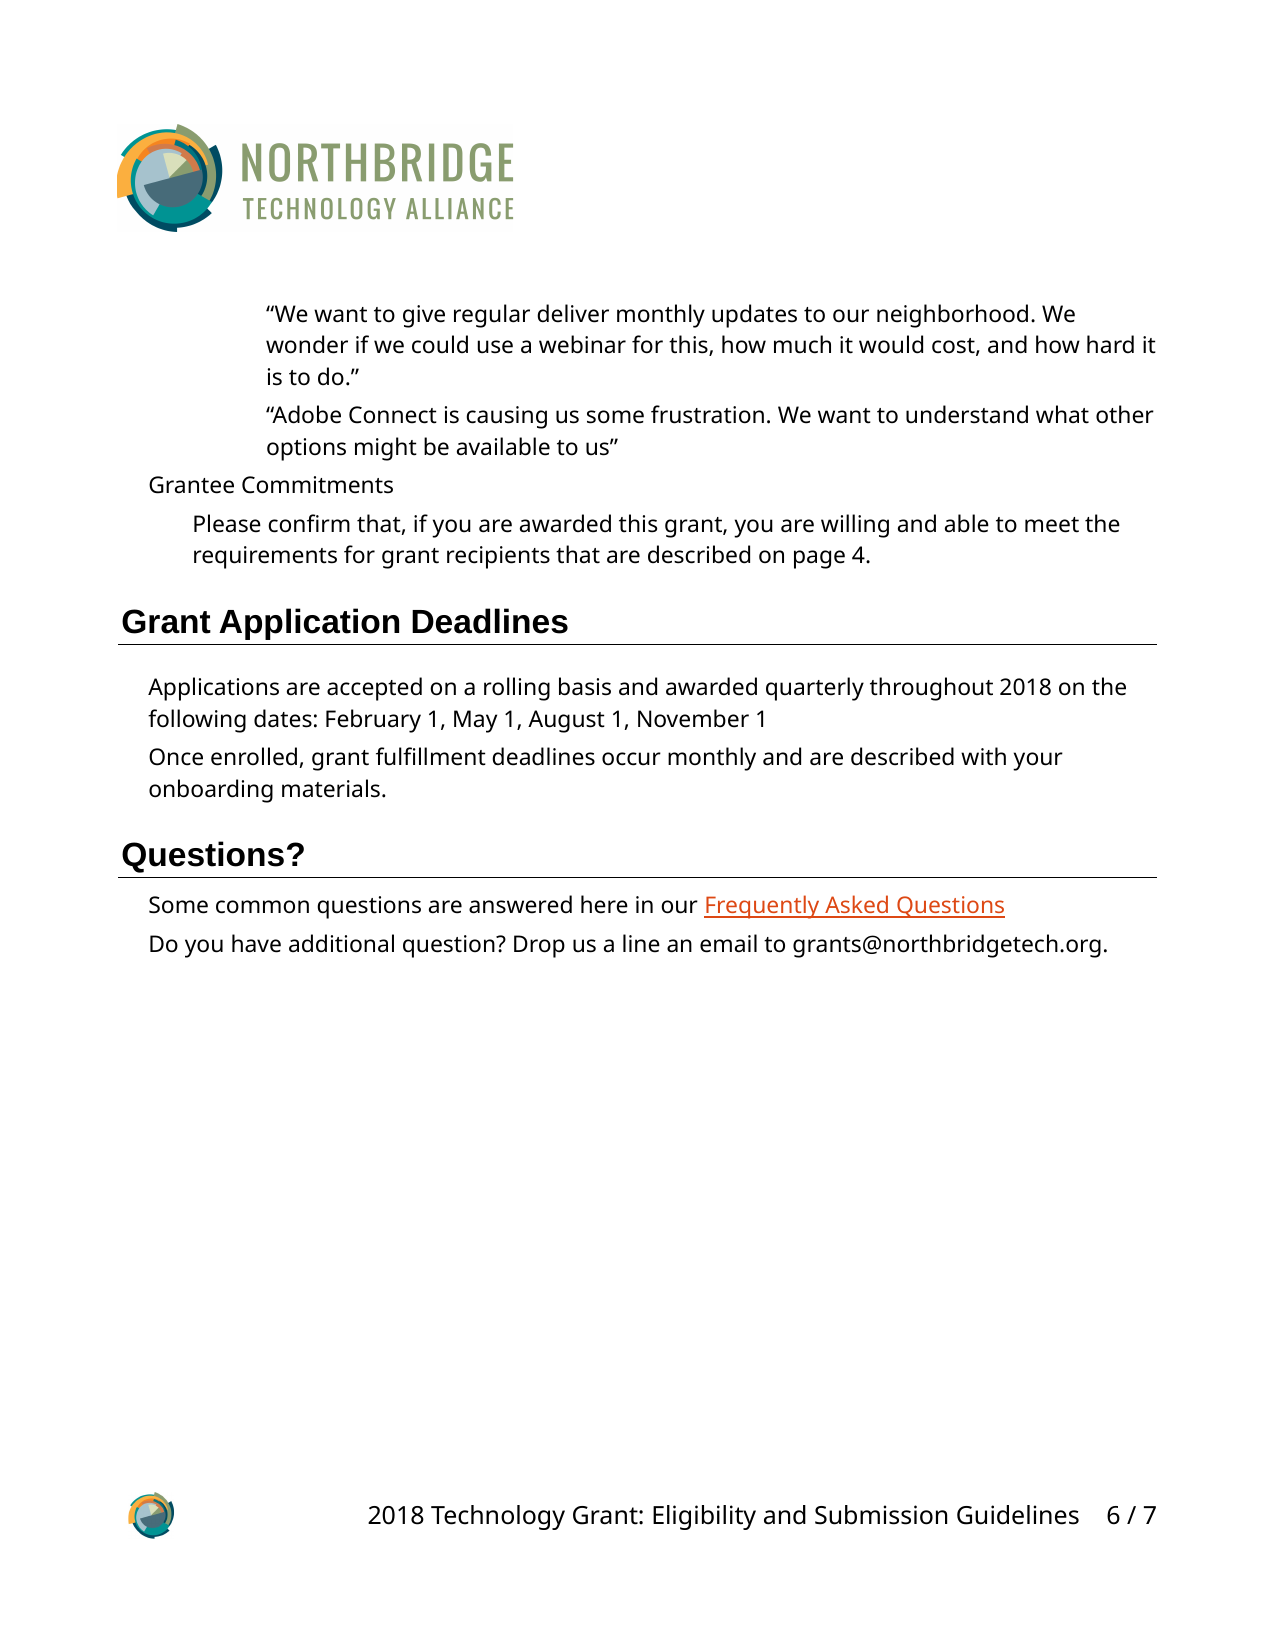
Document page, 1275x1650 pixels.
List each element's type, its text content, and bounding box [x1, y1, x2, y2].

text Applications are accepted on a rolling basis and awarded quarterly throughout 2018 on the following dates: February 1, May 1, August 1, November 1 [148, 671, 1157, 734]
text “Adobe Connect is causing us some frustration. We want to understand what other options might be available to us” [266, 399, 1157, 462]
picture [128, 1492, 175, 1539]
text Once enrolled, grant fulfillment deadlines occur monthly and are described with your onboarding materials. [148, 741, 1157, 804]
text Some common questions are answered here in our Frequently Asked Questions [148, 889, 1157, 921]
picture [117, 124, 514, 232]
subtitle Questions? [118, 832, 1157, 877]
text “We want to give regular deliver monthly updates to our neighborhood. We wonder if we could use a webinar for this, how much it would cost, and how hard it is to do.” [266, 298, 1157, 392]
text Grantee Commitments [148, 469, 1157, 501]
subtitle Grant Application Deadlines [118, 599, 1157, 644]
text Please confirm that, if you are awarded this grant, you are willing and able to meet the requirements for grant recipients that are described on page 4. [192, 508, 1157, 571]
text Do you have additional question? Drop us a line an email to grants@northbridgetech.org. [148, 928, 1157, 959]
